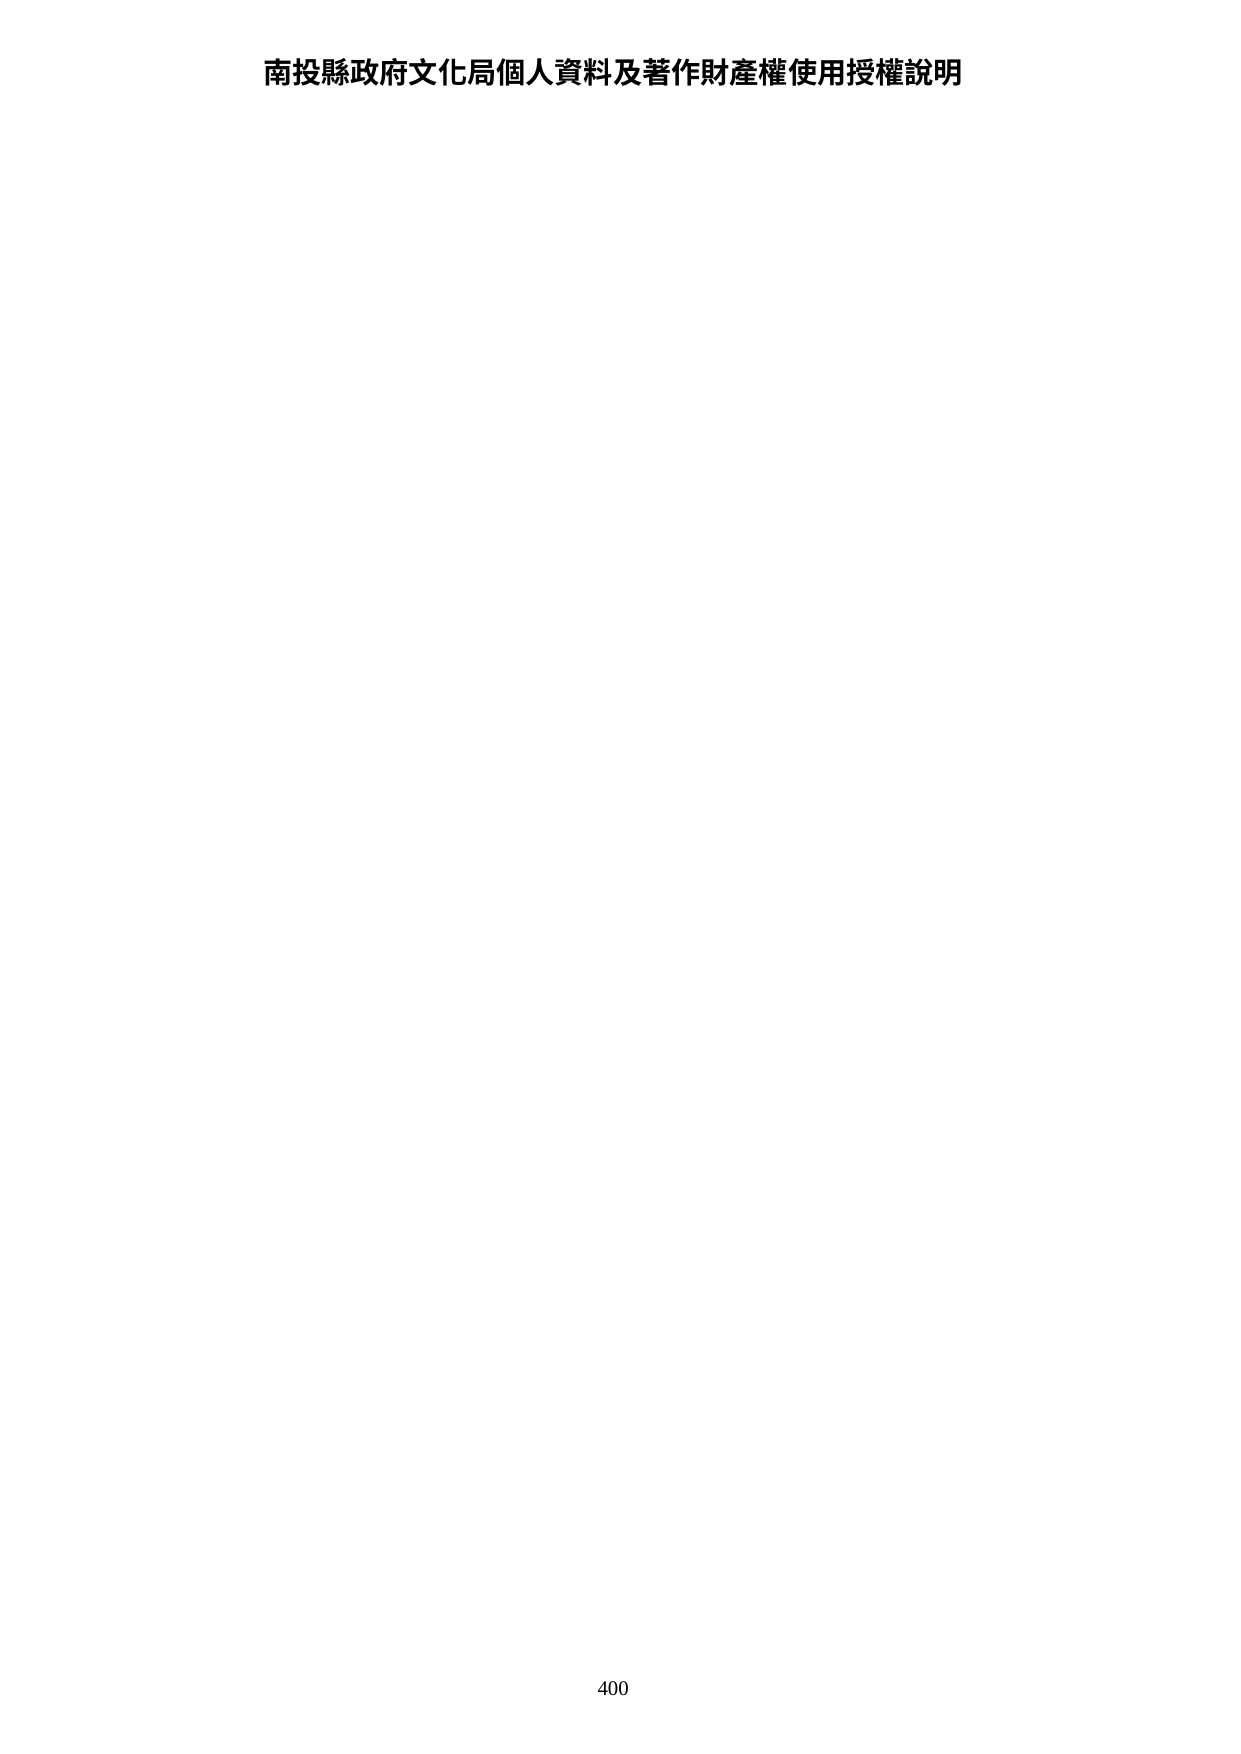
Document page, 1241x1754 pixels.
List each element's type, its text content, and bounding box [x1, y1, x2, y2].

text 南投縣政府文化局個人資料及著作財產權使用授權說明 [89, 29, 1137, 92]
